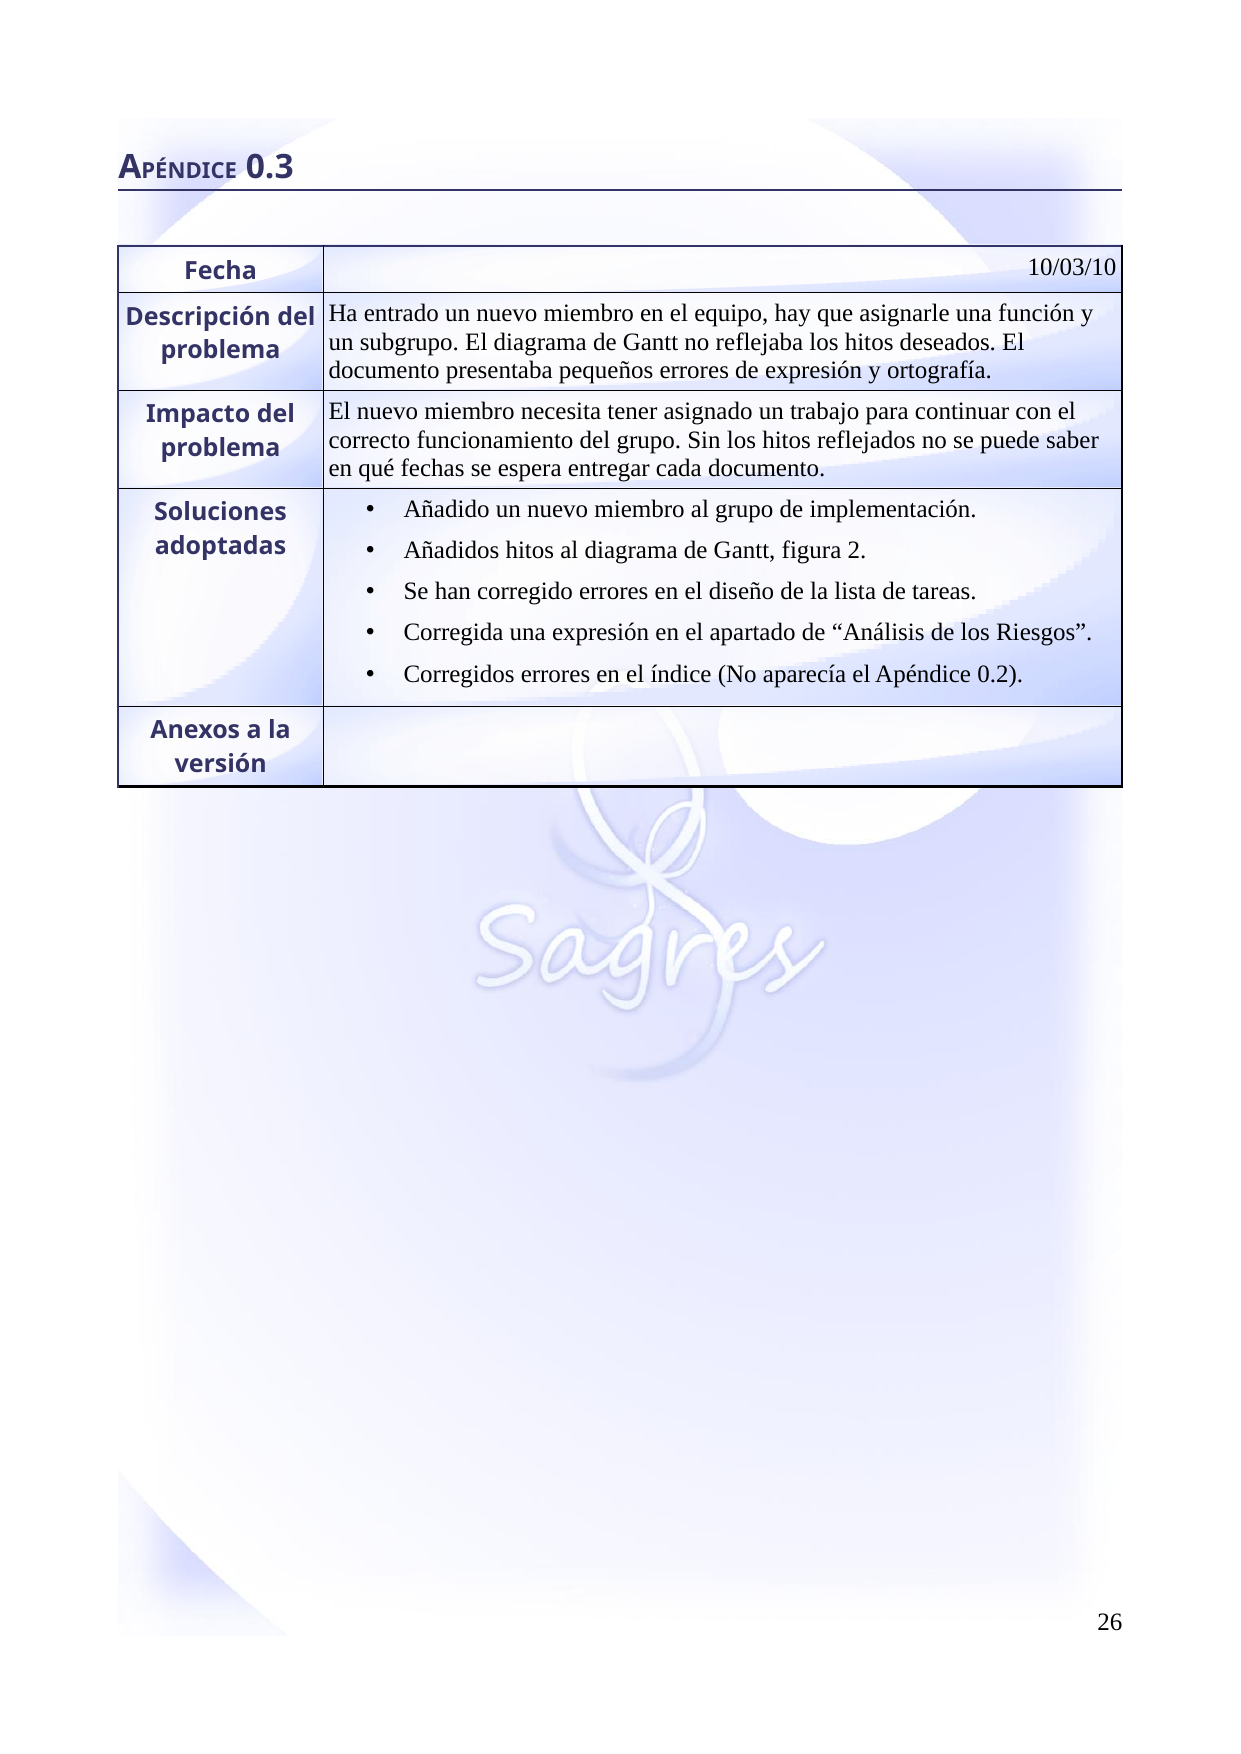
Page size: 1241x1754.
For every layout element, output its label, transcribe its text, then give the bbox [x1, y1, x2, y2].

table_cell El nuevo miembro necesita tener asignado un trabajo para continuar con el correcto funcionamiento del grupo. Sin los hitos reflejados no se puede saber en qué fechas se espera entregar cada documento. [324, 391, 1121, 488]
table_cell Ha entrado un nuevo miembro en el equipo, hay que asignarle una función y un subgrupo. El diagrama de Gantt no reflejaba los hitos deseados. El documento presentaba pequeños errores de expresión y ortografía. [324, 293, 1121, 390]
table_cell Soluciones adoptadas [119, 489, 323, 706]
table_cell [324, 707, 1121, 785]
subtitle Apéndice 0.3 [118, 143, 1122, 189]
picture [118, 788, 1122, 1636]
table_cell Añadido un nuevo miembro al grupo de implementación. Añadidos hitos al diagrama de Gantt, figura 2. Se han corregido errores en el diseño de la lista de tareas. Corregida una expresión en el apartado de “Análisis de los Riesgos”. Corregidos errores en el índice (No aparecía el Apéndice 0.2). [324, 489, 1121, 706]
table_header Fecha [119, 247, 323, 292]
picture [118, 191, 1122, 245]
table_cell Descripción del problema [119, 293, 323, 390]
picture [118, 118, 1122, 143]
table_cell Impacto del problema [119, 391, 323, 488]
table_cell Anexos a la versión [119, 707, 323, 785]
table_header 10/03/10 [324, 247, 1121, 292]
